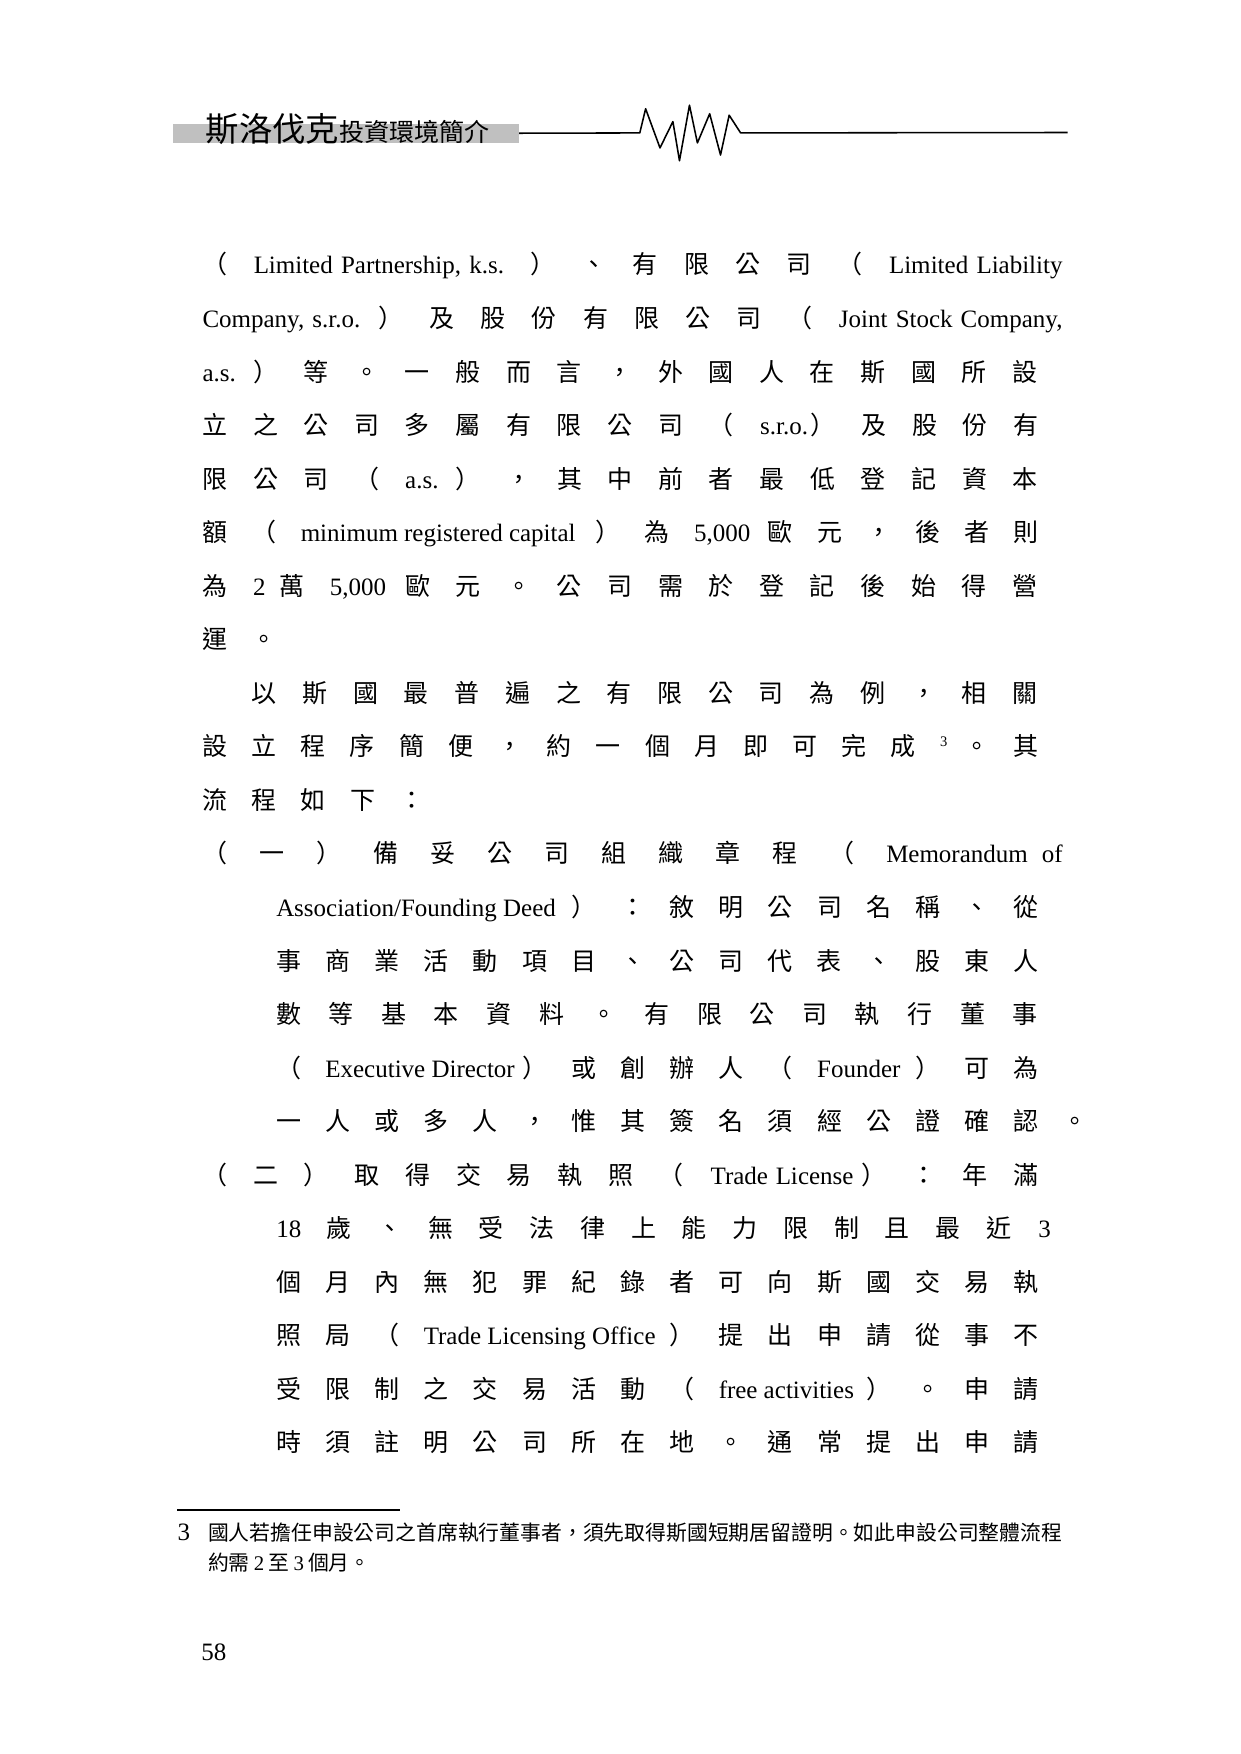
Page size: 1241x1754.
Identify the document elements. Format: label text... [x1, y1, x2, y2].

text 以斯國最普遍之有限公司為例，相關設立程序簡便，約一個月即可完成。其流程如下： [188, 664, 1063, 825]
text （一）備妥公司組織章程（Memorandum of Association/Founding Deed）：敘明公司名稱、從事商業活動項目、公司代表、股東人數等基本資料。有限公司執行董事（Executive Director）或創辦人（Founder）可為一人或多人，惟其簽名須經公證確認。 [202, 825, 1063, 1146]
text （二）取得交易執照（Trade License）：年滿18歲、無受法律上能力限制且最近3個月內無犯罪紀錄者可向斯國交易執照局（Trade Licensing Office）提出申請從事不受限制之交易活動（free activities）。申請時須註明公司所在地。通常提出申請 [202, 1146, 1063, 1468]
text 國人若擔任申設公司之首席執行董事者，須先取得斯國短期居留證明。如此申設公司整體流程約需2至3個月。 [177, 1516, 1063, 1577]
text （Limited Partnership, k.s.）、有限公司（Limited Liability Company, s.r.o.）及股份有限公司（Joint Stock Company, a.s.）等。一般而言，外國人在斯國所設立之公司多屬有限公司（s.r.o.）及股份有限公司（a.s.），其中前者最低登記資本額（minimum registered capital）為5,000歐元，後者則為2萬5,000歐元。公司需於登記後始得營運。 [188, 236, 1063, 664]
